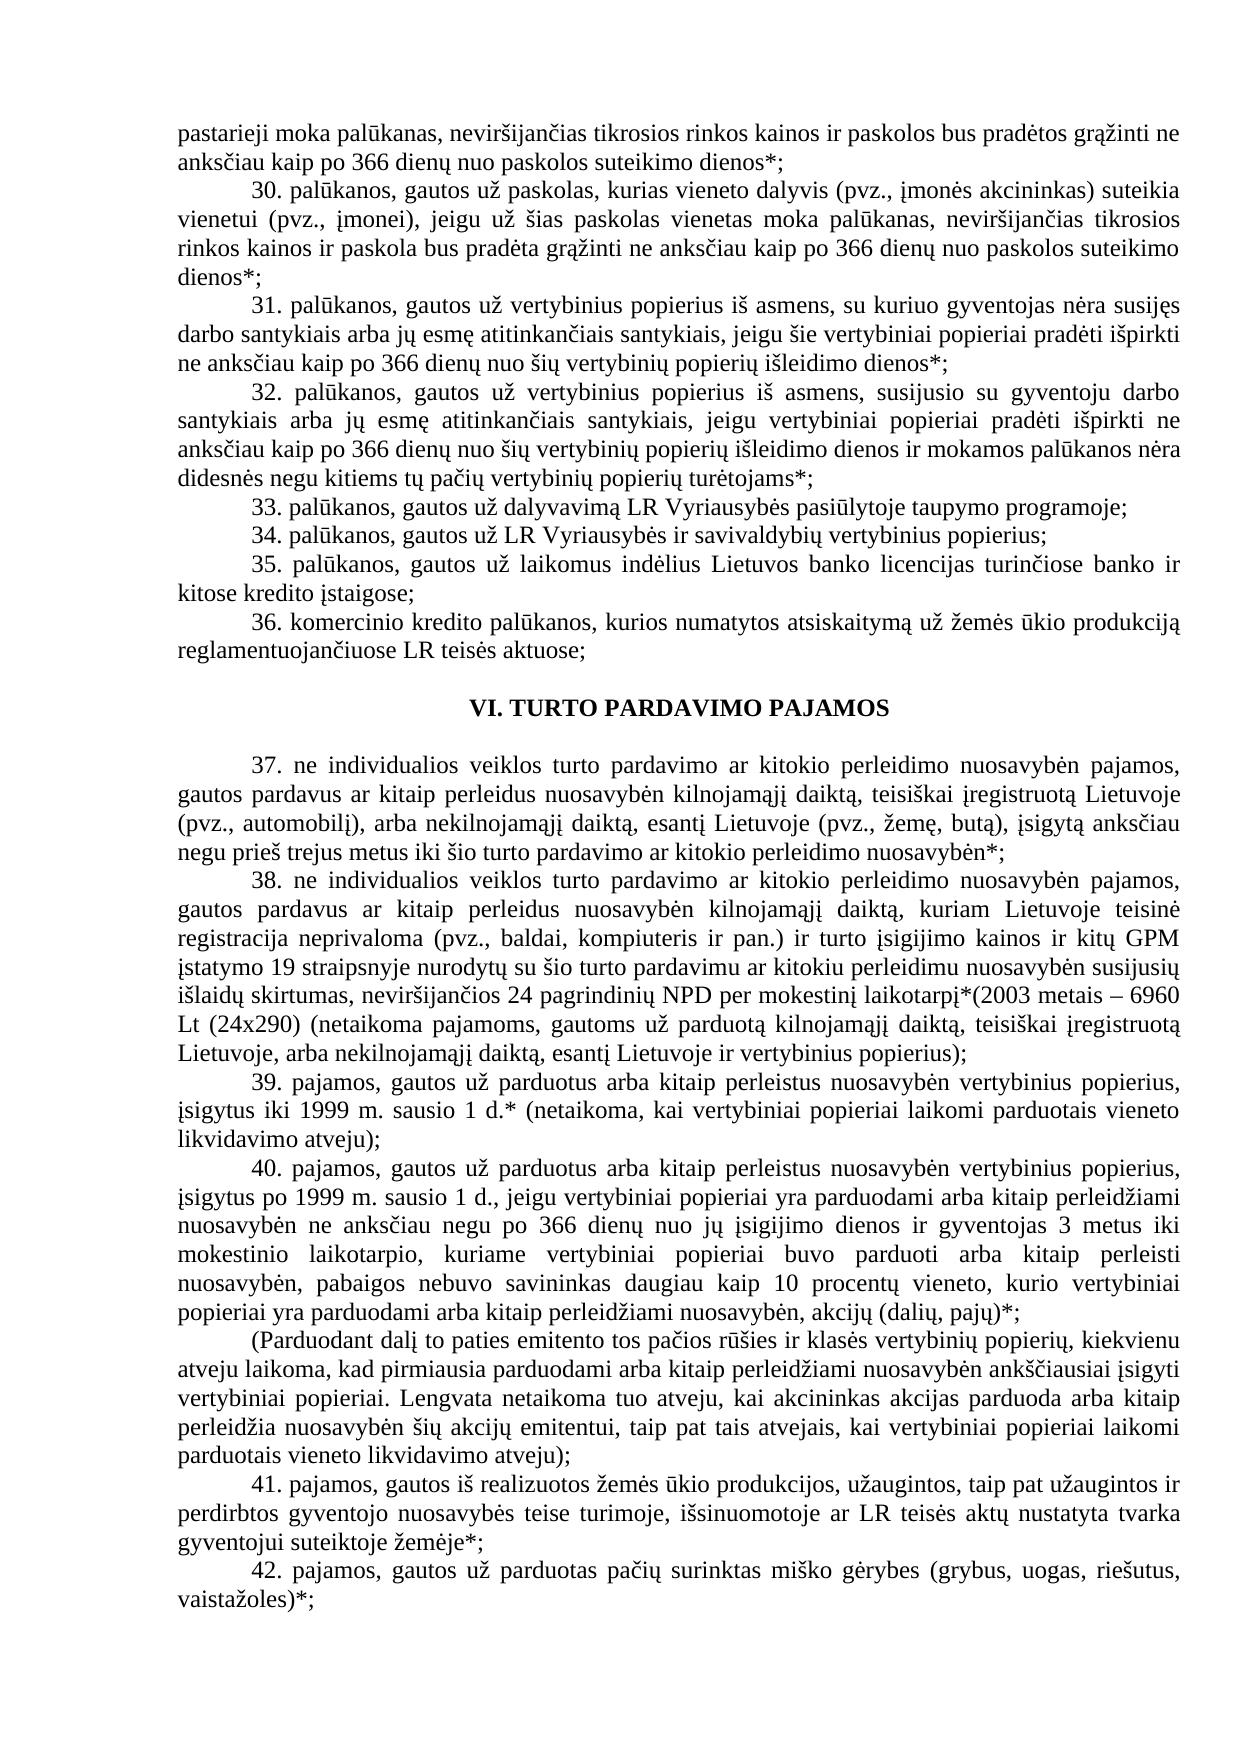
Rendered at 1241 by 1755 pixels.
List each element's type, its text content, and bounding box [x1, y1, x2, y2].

text VI. TURTO PARDAVIMO PAJAMOS [177, 693, 1181, 722]
text (Parduodant dalį to paties emitento tos pačios rūšies ir klasės vertybinių popierių, kiekvienu atveju laikoma, kad pirmiausia parduodami arba kitaip perleidžiami nuosavybėn ankščiausiai įsigyti vertybiniai popieriai. Lengvata netaikoma tuo atveju, kai akcininkas akcijas parduoda arba kitaip perleidžia nuosavybėn šių akcijų emitentui, taip pat tais atvejais, kai vertybiniai popieriai laikomi parduotais vieneto likvidavimo atveju); [177, 1326, 1181, 1469]
text 34. palūkanos, gautos už LR Vyriausybės ir savivaldybių vertybinius popierius; [177, 521, 1181, 549]
text 32. palūkanos, gautos už vertybinius popierius iš asmens, susijusio su gyventoju darbo santykiais arba jų esmę atitinkančiais santykiais, jeigu vertybiniai popieriai pradėti išpirkti ne anksčiau kaip po 366 dienų nuo šių vertybinių popierių išleidimo dienos ir mokamos palūkanos nėra didesnės negu kitiems tų pačių vertybinių popierių turėtojams*; [177, 377, 1181, 492]
text 30. palūkanos, gautos už paskolas, kurias vieneto dalyvis (pvz., įmonės akcininkas) suteikia vienetui (pvz., įmonei), jeigu už šias paskolas vienetas moka palūkanas, neviršijančias tikrosios rinkos kainos ir paskola bus pradėta grąžinti ne anksčiau kaip po 366 dienų nuo paskolos suteikimo dienos*; [177, 176, 1181, 291]
text 41. pajamos, gautos iš realizuotos žemės ūkio produkcijos, užaugintos, taip pat užaugintos ir perdirbtos gyventojo nuosavybės teise turimoje, išsinuomotoje ar LR teisės aktų nustatyta tvarka gyventojui suteiktoje žemėje*; [177, 1469, 1181, 1556]
text 37. ne individualios veiklos turto pardavimo ar kitokio perleidimo nuosavybėn pajamos, gautos pardavus ar kitaip perleidus nuosavybėn kilnojamąjį daiktą, teisiškai įregistruotą Lietuvoje (pvz., automobilį), arba nekilnojamąjį daiktą, esantį Lietuvoje (pvz., žemę, butą), įsigytą anksčiau negu prieš trejus metus iki šio turto pardavimo ar kitokio perleidimo nuosavybėn*; [177, 751, 1181, 866]
text 38. ne individualios veiklos turto pardavimo ar kitokio perleidimo nuosavybėn pajamos, gautos pardavus ar kitaip perleidus nuosavybėn kilnojamąjį daiktą, kuriam Lietuvoje teisinė registracija neprivaloma (pvz., baldai, kompiuteris ir pan.) ir turto įsigijimo kainos ir kitų GPM įstatymo 19 straipsnyje nurodytų su šio turto pardavimu ar kitokiu perleidimu nuosavybėn susijusių išlaidų skirtumas, neviršijančios 24 pagrindinių NPD per mokestinį laikotarpį*(2003 metais – 6960 Lt (24x290) (netaikoma pajamoms, gautoms už parduotą kilnojamąjį daiktą, teisiškai įregistruotą Lietuvoje, arba nekilnojamąjį daiktą, esantį Lietuvoje ir vertybinius popierius); [177, 866, 1181, 1067]
text 31. palūkanos, gautos už vertybinius popierius iš asmens, su kuriuo gyventojas nėra susijęs darbo santykiais arba jų esmę atitinkančiais santykiais, jeigu šie vertybiniai popieriai pradėti išpirkti ne anksčiau kaip po 366 dienų nuo šių vertybinių popierių išleidimo dienos*; [177, 291, 1181, 377]
text 33. palūkanos, gautos už dalyvavimą LR Vyriausybės pasiūlytoje taupymo programoje; [177, 492, 1181, 521]
text 40. pajamos, gautos už parduotus arba kitaip perleistus nuosavybėn vertybinius popierius, įsigytus po 1999 m. sausio 1 d., jeigu vertybiniai popieriai yra parduodami arba kitaip perleidžiami nuosavybėn ne anksčiau negu po 366 dienų nuo jų įsigijimo dienos ir gyventojas 3 metus iki mokestinio laikotarpio, kuriame vertybiniai popieriai buvo parduoti arba kitaip perleisti nuosavybėn, pabaigos nebuvo savininkas daugiau kaip 10 procentų vieneto, kurio vertybiniai popieriai yra parduodami arba kitaip perleidžiami nuosavybėn, akcijų (dalių, pajų)*; [177, 1153, 1181, 1326]
text 42. pajamos, gautos už parduotas pačių surinktas miško gėrybes (grybus, uogas, riešutus, vaistažoles)*; [177, 1556, 1181, 1613]
text 36. komercinio kredito palūkanos, kurios numatytos atsiskaitymą už žemės ūkio produkciją reglamentuojančiuose LR teisės aktuose; [177, 607, 1181, 664]
text pastarieji moka palūkanas, neviršijančias tikrosios rinkos kainos ir paskolos bus pradėtos grąžinti ne anksčiau kaip po 366 dienų nuo paskolos suteikimo dienos*; [177, 118, 1181, 176]
text 35. palūkanos, gautos už laikomus indėlius Lietuvos banko licencijas turinčiose banko ir kitose kredito įstaigose; [177, 549, 1181, 607]
text 39. pajamos, gautos už parduotus arba kitaip perleistus nuosavybėn vertybinius popierius, įsigytus iki 1999 m. sausio 1 d.* (netaikoma, kai vertybiniai popieriai laikomi parduotais vieneto likvidavimo atveju); [177, 1067, 1181, 1153]
